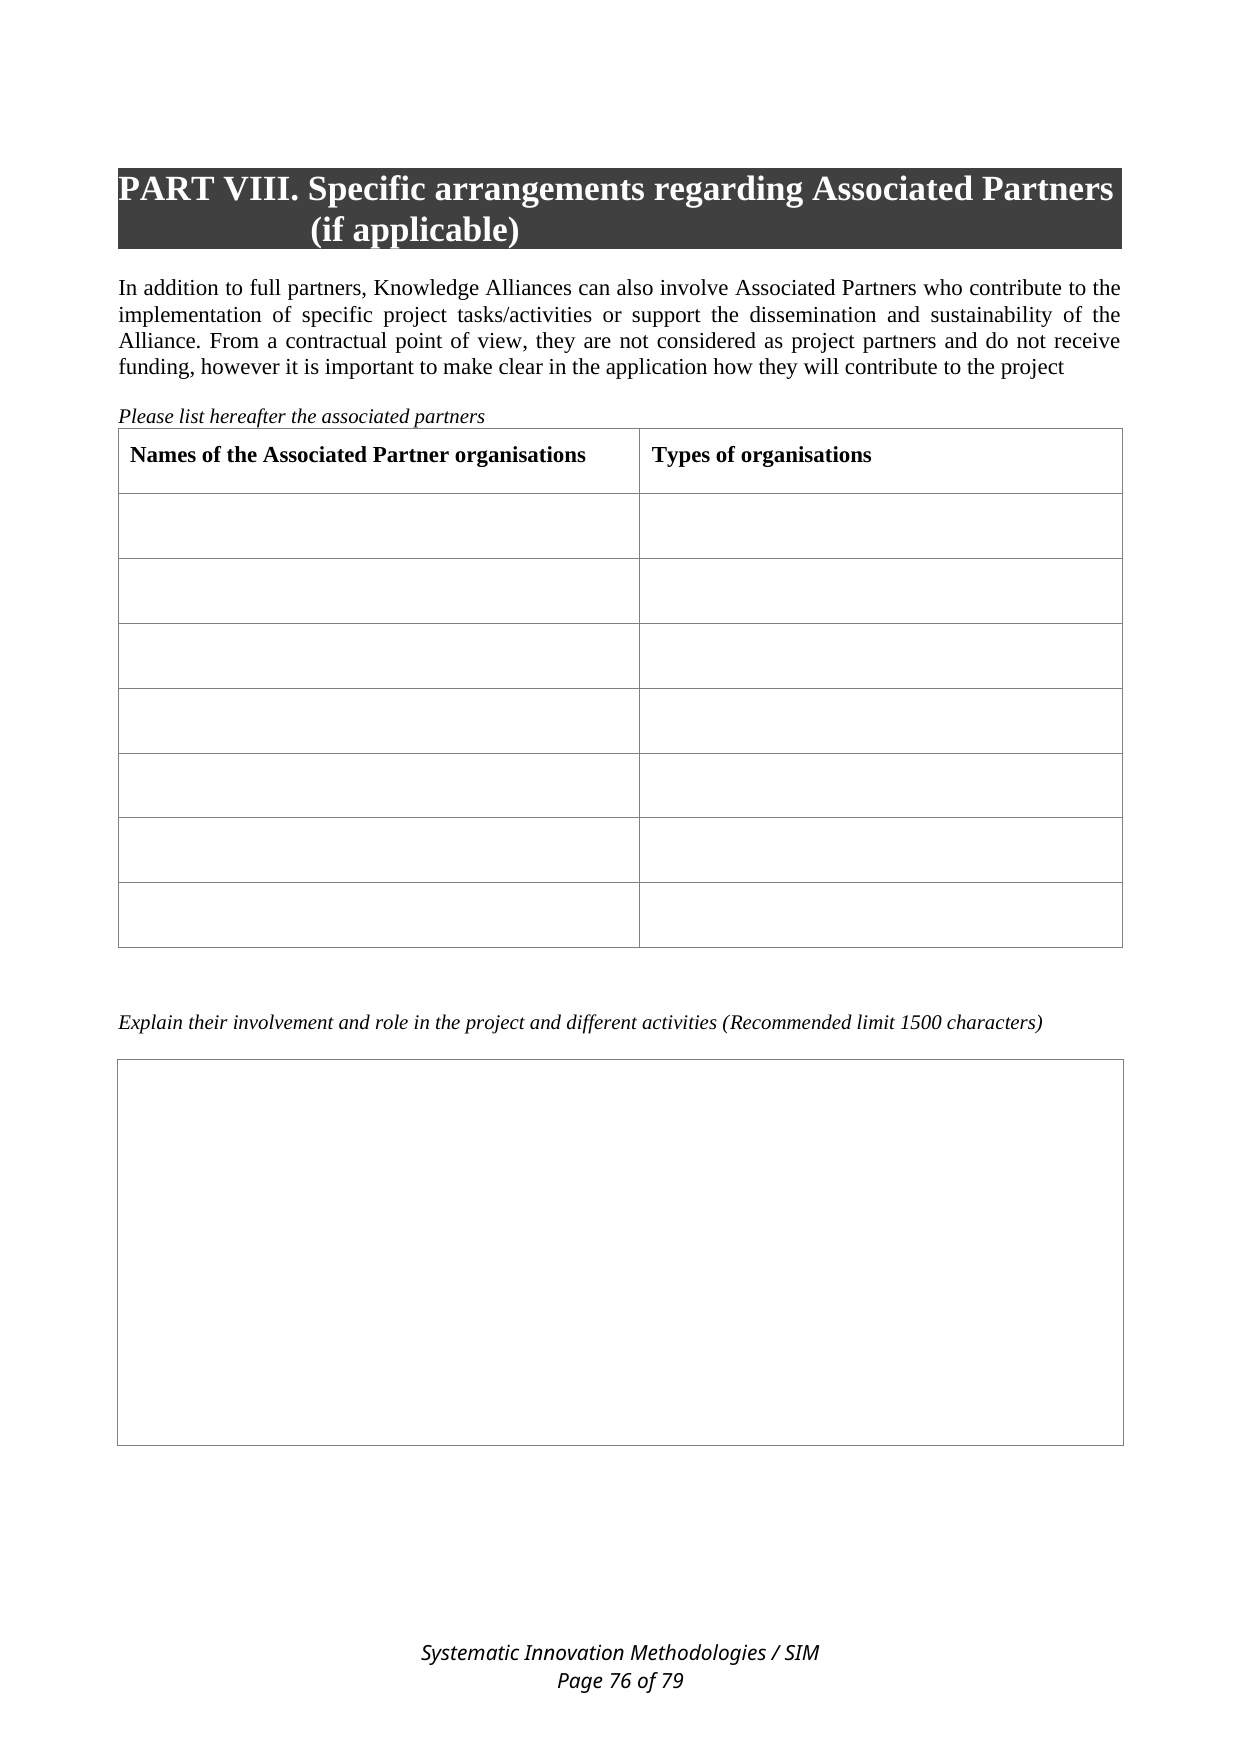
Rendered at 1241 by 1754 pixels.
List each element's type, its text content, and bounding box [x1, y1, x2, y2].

table_cell [640, 689, 1122, 752]
subtitle PART VIII. Specific arrangements regarding Associated Partners (if applicable) [118, 168, 1122, 249]
table_cell [119, 559, 639, 623]
text Please list hereafter the associated partners [118, 404, 1122, 428]
table_cell [119, 494, 639, 558]
table_cell [640, 624, 1122, 687]
table_cell [119, 689, 639, 752]
text Explain their involvement and role in the project and different activities (Recommended limit 1500 characters) [118, 1010, 1122, 1034]
table_cell [640, 494, 1122, 558]
table_cell [640, 754, 1122, 817]
table_cell [119, 883, 639, 947]
table_cell [640, 559, 1122, 623]
text In addition to full partners, Knowledge Alliances can also involve Associated Partners who contribute to the implementation of specific project tasks/activities or support the dissemination and sustainability of the Alliance. From a contractual point of view, they are not considered as project partners and do not receive funding, however it is important to make clear in the application how they will contribute to the project [118, 274, 1122, 380]
table_cell [119, 624, 639, 687]
table_cell [119, 818, 639, 882]
table_header Types of organisations [640, 429, 1122, 493]
table_cell [640, 883, 1122, 947]
table_header Names of the Associated Partner organisations [119, 429, 639, 493]
table_cell [640, 818, 1122, 882]
table_header [118, 1060, 1123, 1445]
table_cell [119, 754, 639, 817]
